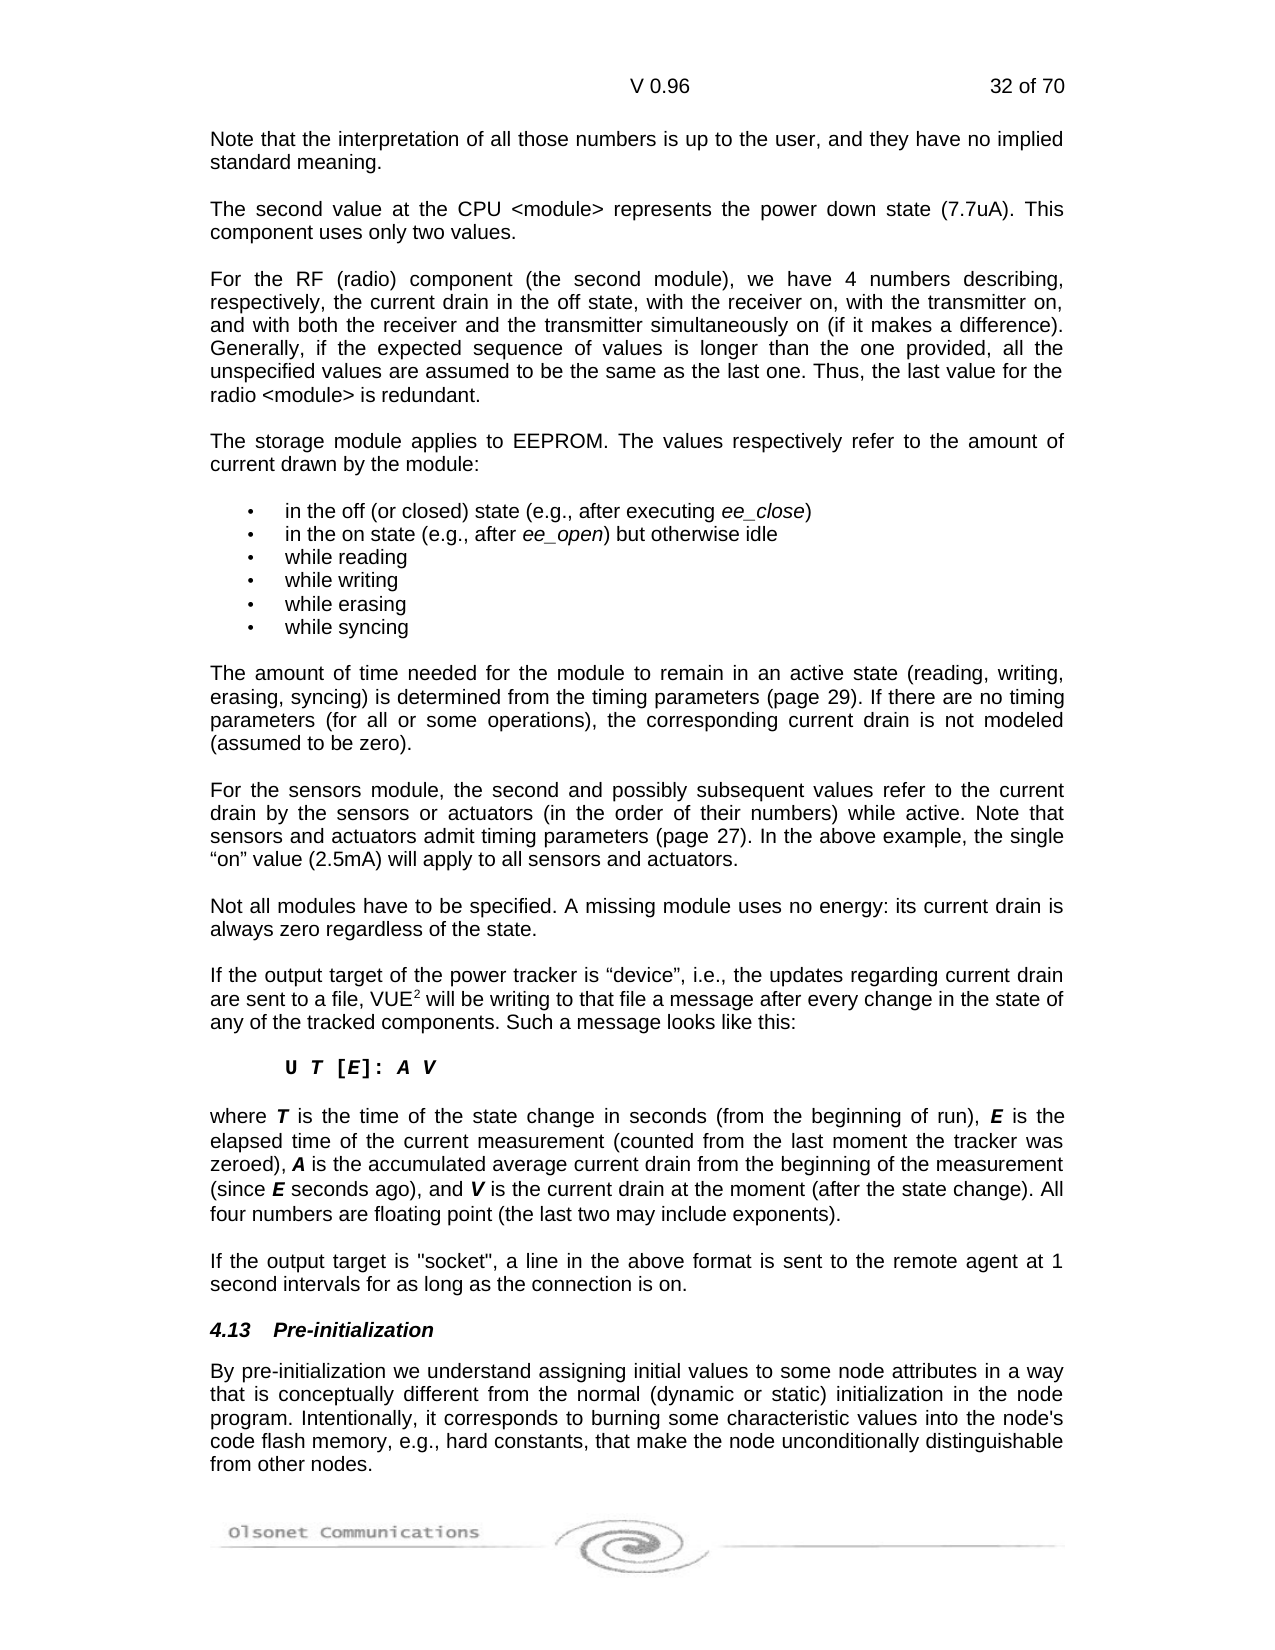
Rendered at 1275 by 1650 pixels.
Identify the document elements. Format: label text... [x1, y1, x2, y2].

subtitle Pre-initialization [210, 1319, 1065, 1342]
text The amount of time needed for the module to remain in an active state (reading, writing, erasing, syncing) is determined from the timing parameters (page 30). If there are no timing parameters (for all or some operations), the corresponding current drain is not modeled (assumed to be zero). [210, 662, 1065, 755]
list in the off (or closed) state (e.g., after executing ee_close) [247, 499, 1065, 523]
text The second value at the CPU <module> represents the power down state (7.7uA). This component uses only two values. [210, 197, 1065, 244]
list while writing [247, 569, 1065, 592]
text For the sensors module, the second and possibly subsequent values refer to the current drain by the sensors or actuators (in the order of their numbers) while active. Note that sensors and actuators admit timing parameters (page 28). In the above example, the single “on” value (2.5mA) will apply to all sensors and actuators. [210, 778, 1065, 871]
text U T [E]: A V [210, 1057, 1065, 1081]
list while reading [247, 546, 1065, 569]
text For the RF (radio) component (the second module), we have 4 numbers describing, respectively, the current drain in the off state, with the receiver on, with the transmitter on, and with both the receiver and the transmitter simultaneously on (if it makes a difference). Generally, if the expected sequence of values is longer than the one provided, all the unspecified values are assumed to be the same as the last one. Thus, the last value for the radio <module> is redundant. [210, 267, 1065, 406]
list while syncing [247, 616, 1065, 639]
text The storage module applies to EEPROM. The values respectively refer to the amount of current drawn by the module: [210, 430, 1065, 476]
text If the output target of the power tracker is “device”, i.e., the updates regarding current drain are sent to a file, VUE2 will be writing to that file a message after every change in the state of any of the tracked components. Such a message looks like this: [210, 964, 1065, 1034]
list while erasing [247, 592, 1065, 616]
list in the on state (e.g., after ee_open) but otherwise idle [247, 523, 1065, 546]
text where T is the time of the state change in seconds (from the beginning of run), E is the elapsed time of the current measurement (counted from the last moment the tracker was zeroed), A is the accumulated average current drain from the beginning of the measurement (since E seconds ago), and V is the current drain at the moment (after the state change). All four numbers are floating point (the last two may include exponents). [210, 1104, 1065, 1226]
text If the output target is "socket", a line in the above format is sent to the remote agent at 1 second intervals for as long as the connection is on. [210, 1249, 1065, 1296]
picture [210, 1504, 1065, 1596]
text By pre-initialization we understand assigning initial values to some node attributes in a way that is conceptually different from the normal (dynamic or static) initialization in the node program. Intentionally, it corresponds to burning some characteristic values into the node's code flash memory, e.g., hard constants, that make the node unconditionally distinguishable from other nodes. [210, 1360, 1065, 1476]
text Not all modules have to be specified. A missing module uses no energy: its current drain is always zero regardless of the state. [210, 894, 1065, 941]
text Note that the interpretation of all those numbers is up to the user, and they have no implied standard meaning. [210, 128, 1065, 174]
